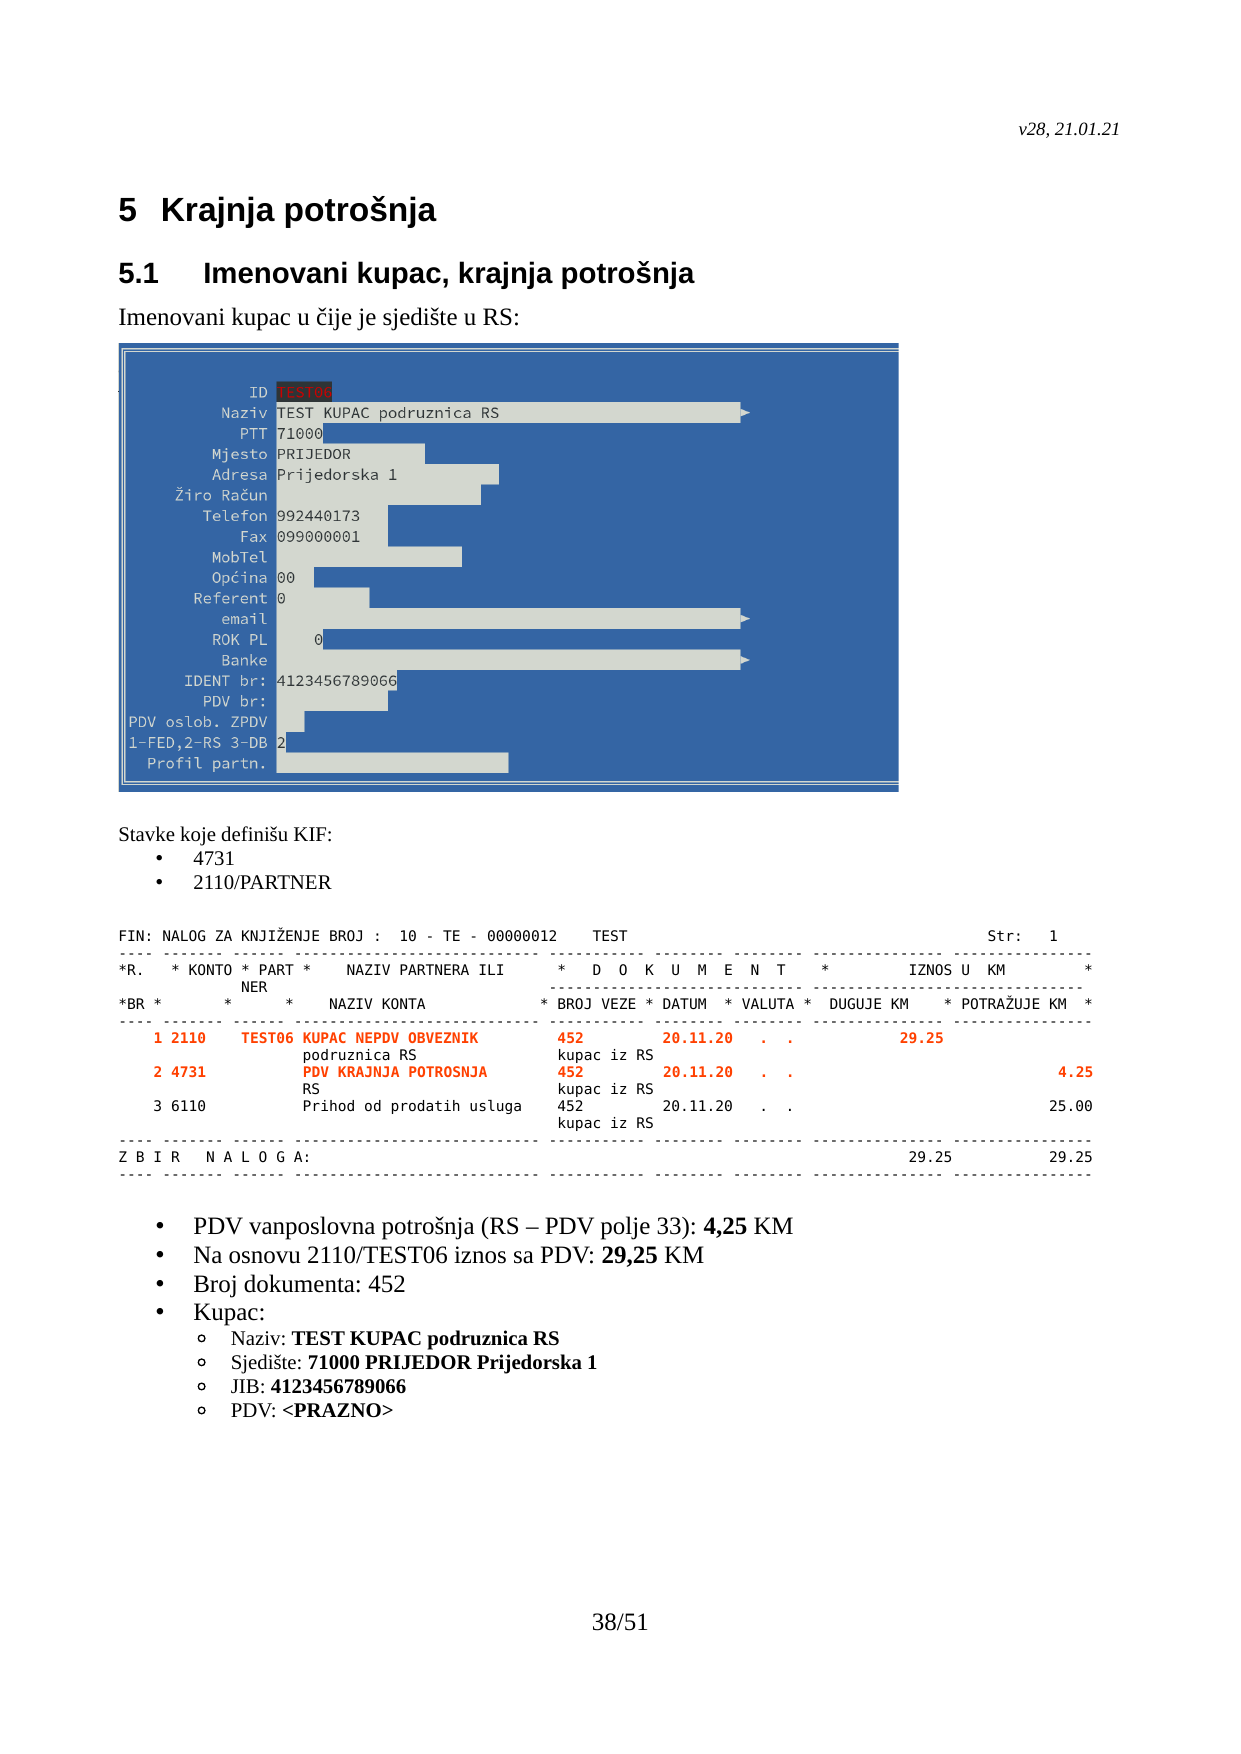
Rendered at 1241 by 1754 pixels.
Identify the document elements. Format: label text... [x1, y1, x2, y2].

text podruznica RS kupac iz RS [118, 1047, 1122, 1064]
text ---- ------- ------ ---------------------------- ----------- -------- -------- --------------- ---------------- [118, 1166, 1122, 1182]
text 1 2110 TEST06 KUPAC NEPDV OBVEZNIK 452 20.11.20 . . 29.25 [118, 1030, 1122, 1047]
picture [118, 343, 899, 792]
text Z B I R N A L O G A: 29.25 29.25 [118, 1148, 1122, 1166]
text RS kupac iz RS [118, 1081, 1122, 1098]
text Imenovani kupac u čije je sjedište u RS: [118, 302, 1122, 331]
text ---- ------- ------ ---------------------------- ----------- -------- -------- --------------- ---------------- [118, 1013, 1122, 1030]
text *R. * KONTO * PART * NAZIV PARTNERA ILI * D O K U M E N T * IZNOS U KM * [118, 962, 1122, 979]
list Sjedište: 71000 PRIJEDOR Prijedorska 1 [193, 1350, 1122, 1374]
list PDV vanposlovna potrošnja (RS – PDV polje 33): 4,25 KM [156, 1211, 1122, 1240]
subtitle Krajnja potrošnja [118, 190, 1122, 229]
text 3 6110 Prihod od prodatih usluga 452 20.11.20 . . 25.00 [118, 1098, 1122, 1114]
text NER ----------------------------- ------------------------------- [118, 979, 1122, 996]
subtitle 2110/PARTNER [156, 870, 1122, 894]
list Kupac: [156, 1297, 1122, 1326]
text Stavke koje definišu KIF: [118, 822, 1122, 846]
list PDV: <PRAZNO> [193, 1398, 1122, 1422]
text ---- ------- ------ ---------------------------- ----------- -------- -------- --------------- ---------------- [118, 945, 1122, 962]
text FIN: NALOG ZA KNJIŽENJE BROJ : 10 - TE - 00000012 TEST Str: 1 [118, 928, 1122, 945]
subtitle Imenovani kupac, krajnja potrošnja [118, 256, 1122, 289]
text kupac iz RS [118, 1114, 1122, 1132]
list Na osnovu 2110/TEST06 iznos sa PDV: 29,25 KM [156, 1240, 1122, 1269]
text *BR * * * NAZIV KONTA * BROJ VEZE * DATUM * VALUTA * DUGUJE KM * POTRAŽUJE KM * [118, 996, 1122, 1013]
text 2 4731 PDV KRAJNJA POTROSNJA 452 20.11.20 . . 4.25 [118, 1064, 1122, 1081]
list 4731 [156, 846, 1122, 870]
list Naziv: TEST KUPAC podruznica RS [193, 1326, 1122, 1350]
text ---- ------- ------ ---------------------------- ----------- -------- -------- --------------- ---------------- [118, 1132, 1122, 1148]
list Broj dokumenta: 452 [156, 1269, 1122, 1297]
list JIB: 4123456789066 [193, 1374, 1122, 1398]
